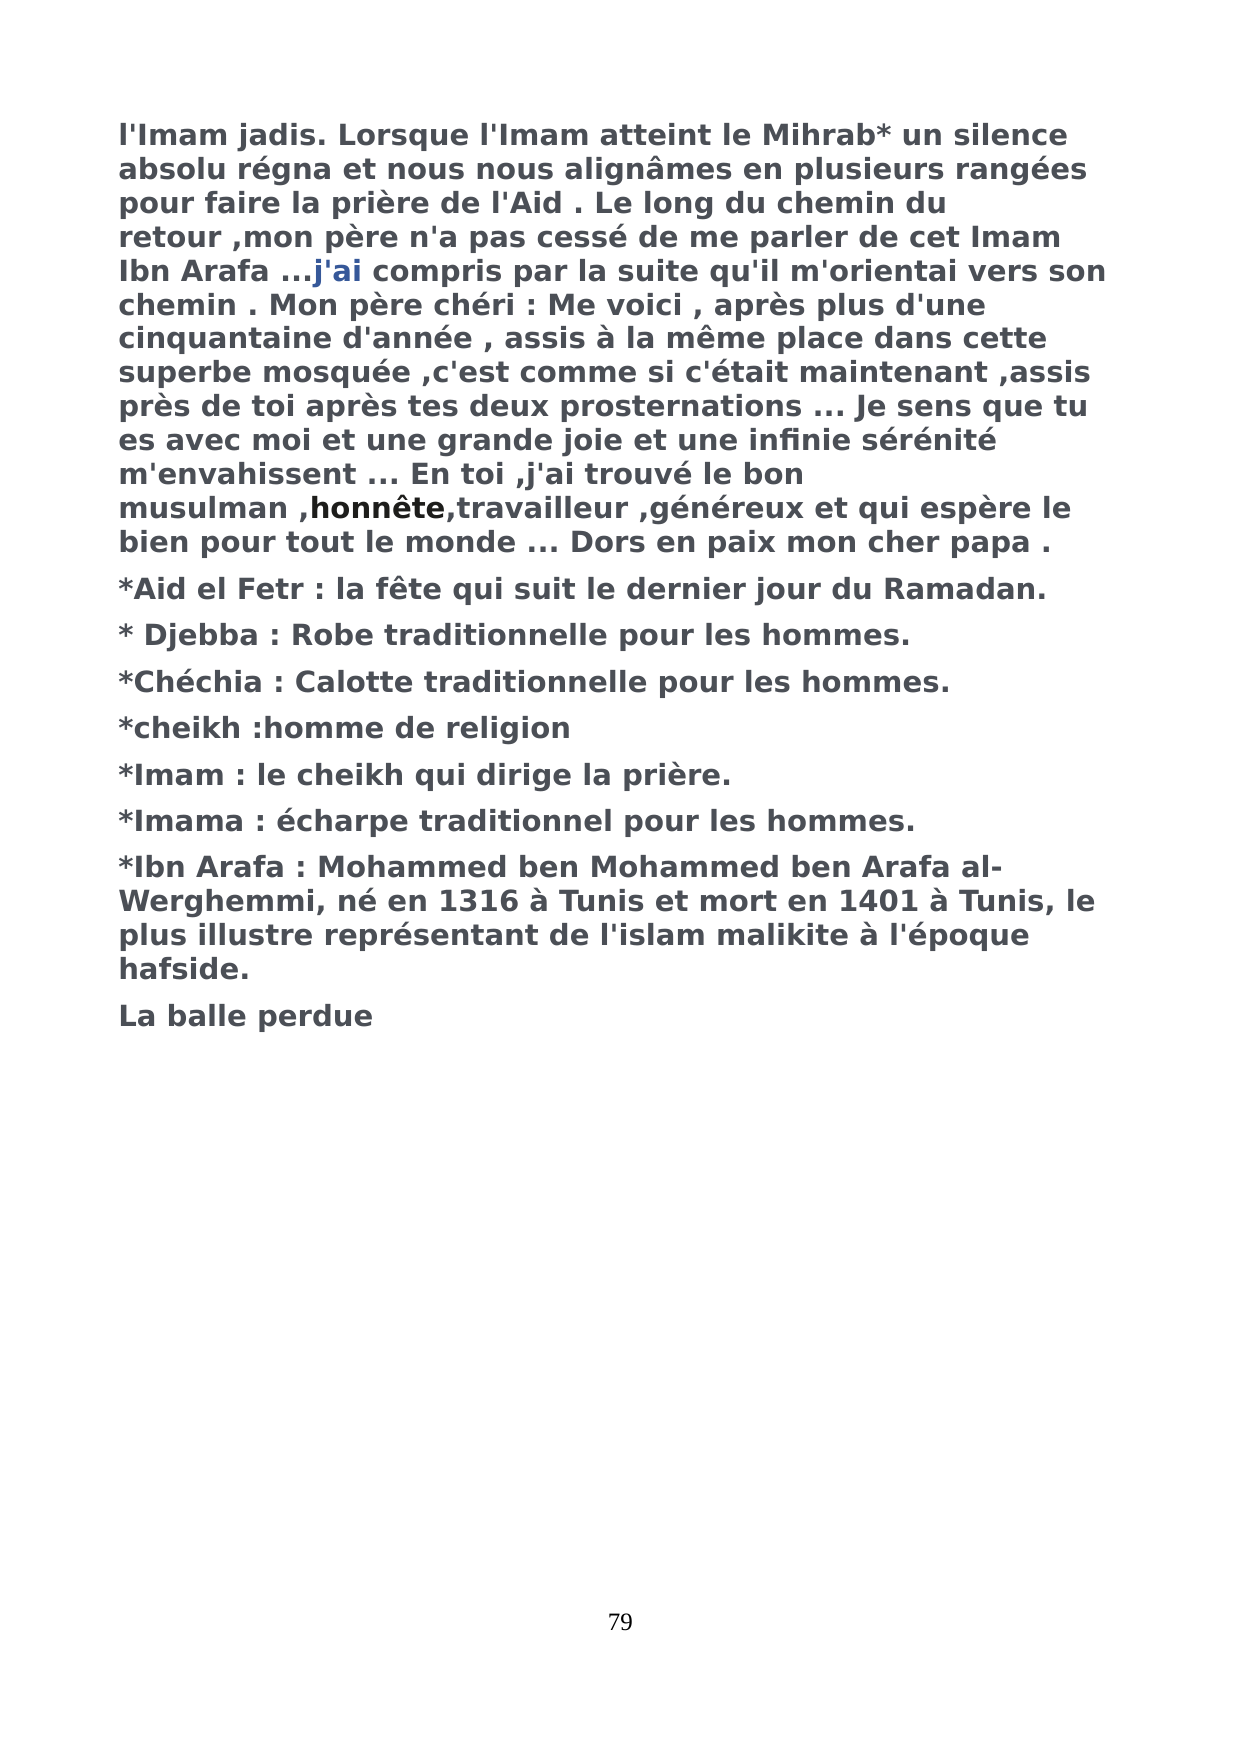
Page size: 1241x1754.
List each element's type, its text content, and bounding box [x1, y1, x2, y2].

subtitle * Djebba : Robe traditionnelle pour les hommes. [118, 618, 1122, 652]
subtitle *Imama : écharpe traditionnel pour les hommes. [118, 804, 1122, 838]
subtitle l'Imam jadis. Lorsque l'Imam atteint le Mihrab* un silence absolu régna et nous nous alignâmes en plusieurs rangées pour faire la prière de l'Aid . Le long du chemin du retour ,mon père n'a pas cessé de me parler de cet Imam Ibn Arafa ...j'ai compris par la suite qu'il m'orientai vers son chemin . Mon père chéri : Me voici , après plus d'une cinquantaine d'année , assis à la même place dans cette superbe mosquée ,c'est comme si c'était maintenant ,assis près de toi après tes deux prosternations ... Je sens que tu es avec moi et une grande joie et une infinie sérénité m'envahissent ... En toi ,j'ai trouvé le bon musulman ,honnête,travailleur ,généreux et qui espère le bien pour tout le monde ... Dors en paix mon cher papa . [118, 118, 1122, 559]
subtitle *Imam : le cheikh qui dirige la prière. [118, 758, 1122, 792]
subtitle *Aid el Fetr : la fête qui suit le dernier jour du Ramadan. [118, 572, 1122, 606]
subtitle *Chéchia : Calotte traditionnelle pour les hommes. [118, 665, 1122, 699]
subtitle *Ibn Arafa : Mohammed ben Mohammed ben Arafa al-Werghemmi, né en 1316 à Tunis et mort en 1401 à Tunis, le plus illustre représentant de l'islam malikite à l'époque hafside. [118, 851, 1122, 987]
subtitle *cheikh :homme de religion [118, 711, 1122, 745]
subtitle La balle perdue [118, 999, 1122, 1033]
